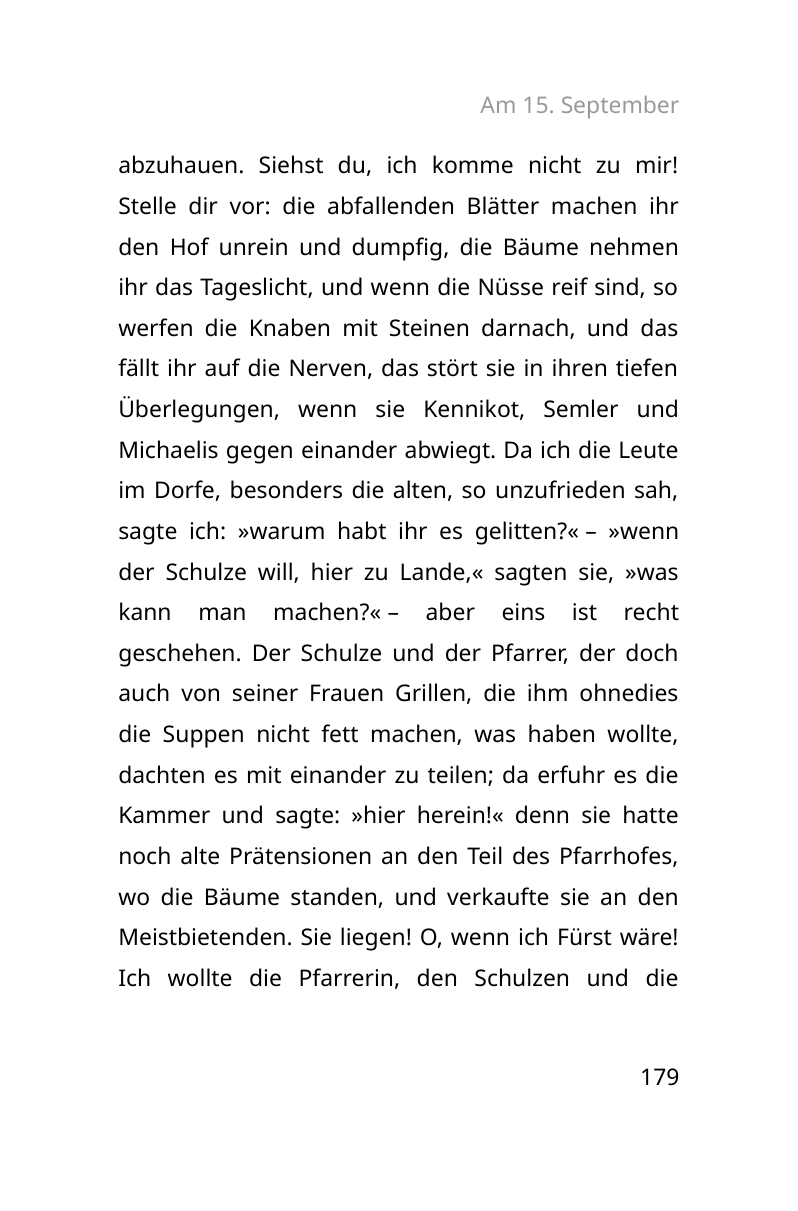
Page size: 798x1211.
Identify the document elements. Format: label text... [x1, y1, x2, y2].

text abzuhauen. Siehst du, ich komme nicht zu mir! Stelle dir vor: die abfallenden Blätter machen ihr den Hof unrein und dumpfig, die Bäume nehmen ihr das Tageslicht, und wenn die Nüsse reif sind, so werfen die Knaben mit Steinen darnach, und das fällt ihr auf die Nerven, das stört sie in ihren tiefen Überlegungen, wenn sie Kennikot, Semler und Michaelis gegen einander abwiegt. Da ich die Leute im Dorfe, besonders die alten, so unzufrieden sah, sagte ich: »warum habt ihr es gelitten?« – »wenn der Schulze will, hier zu Lande,« sagten sie, »was kann man machen?« – aber eins ist recht geschehen. Der Schulze und der Pfarrer, der doch auch von seiner Frauen Grillen, die ihm ohnedies die Suppen nicht fett machen, was haben wollte, dachten es mit einander zu teilen; da erfuhr es die Kammer und sagte: »hier herein!« denn sie hatte noch alte Prätensionen an den Teil des Pfarrhofes, wo die Bäume standen, und verkaufte sie an den Meistbietenden. Sie liegen! O, wenn ich Fürst wäre! Ich wollte die Pfarrerin, den Schulzen und die [118, 149, 679, 993]
